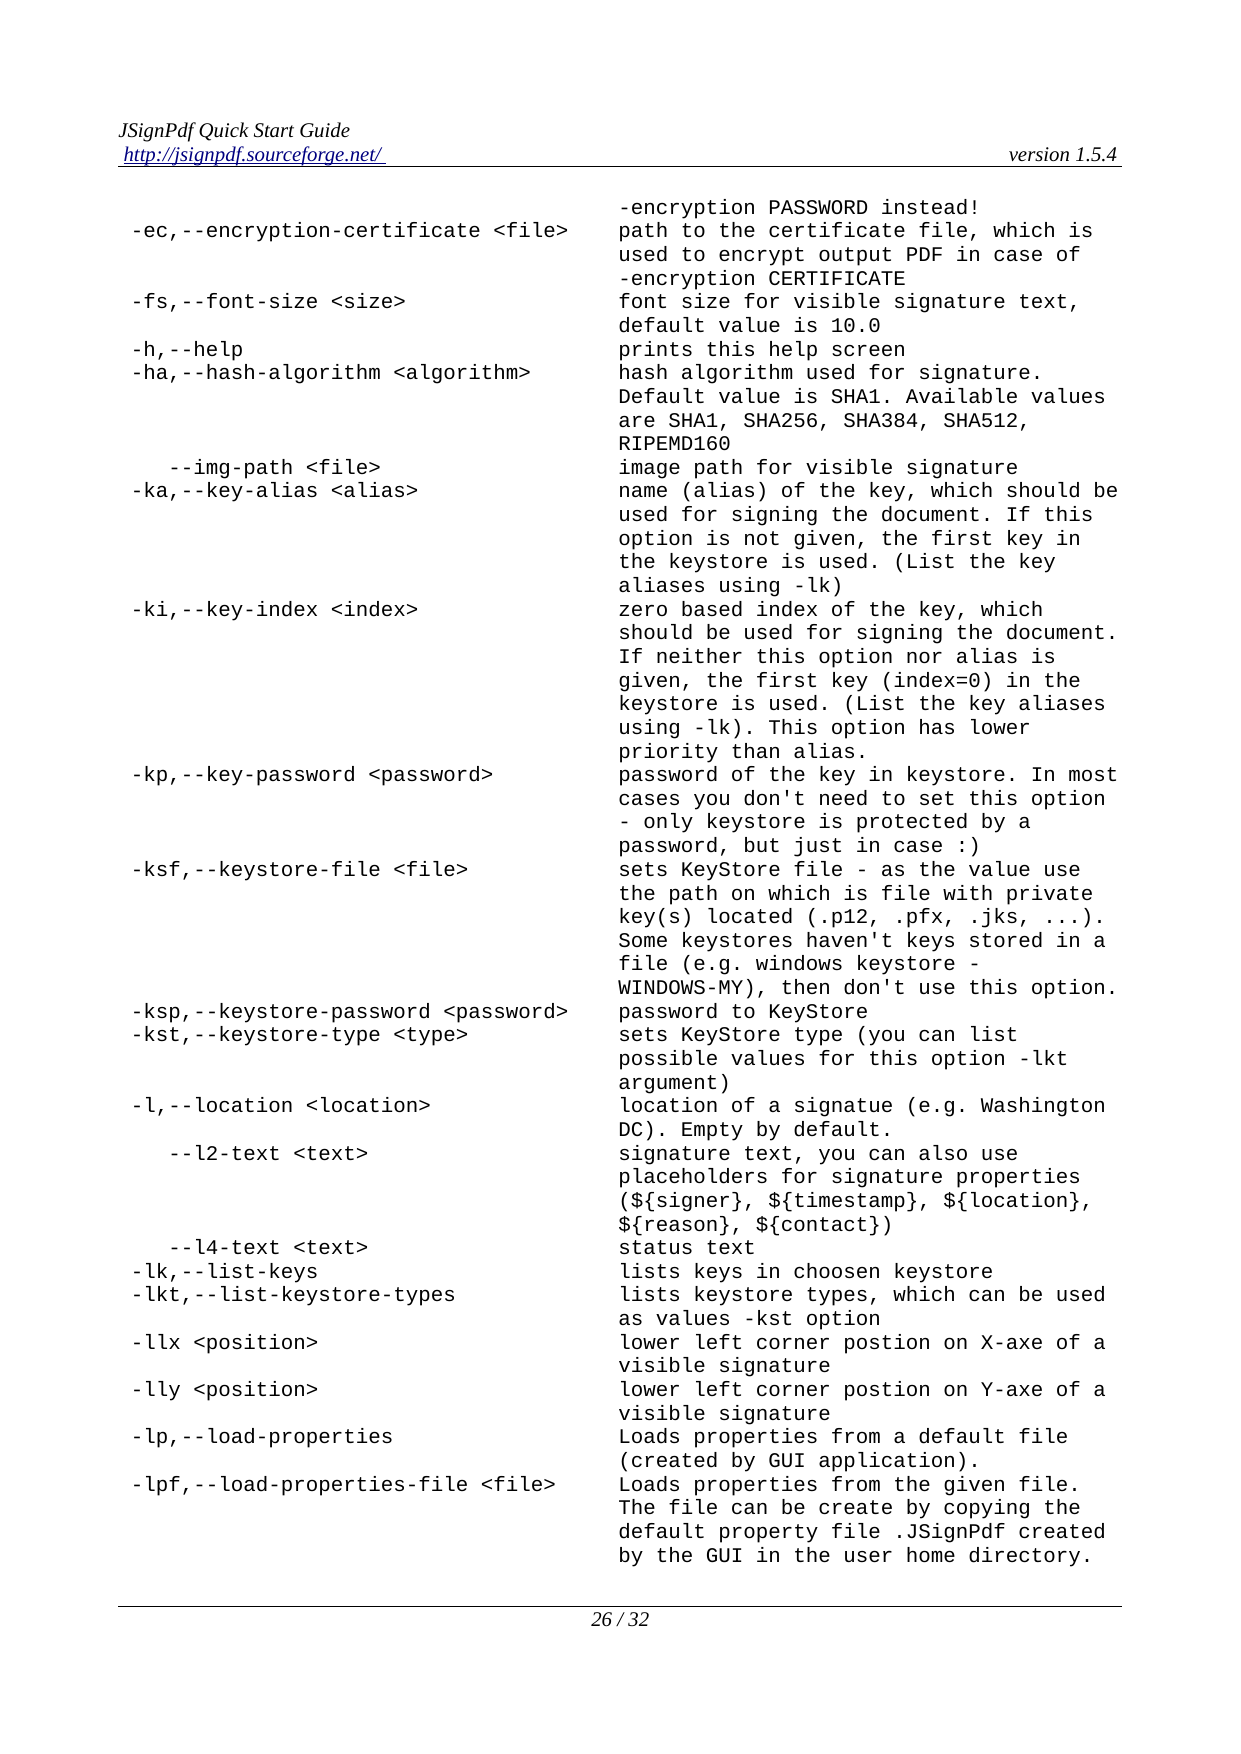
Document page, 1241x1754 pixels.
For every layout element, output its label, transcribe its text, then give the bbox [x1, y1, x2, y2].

text DC). Empty by default. [118, 1119, 1122, 1143]
text as values -kst option [118, 1308, 1122, 1332]
text - only keystore is protected by a [118, 812, 1122, 835]
text aliases using -lk) [118, 575, 1122, 599]
text -llx <position> lower left corner postion on X-axe of a [118, 1332, 1122, 1355]
text argument) [118, 1072, 1122, 1095]
text should be used for signing the document. [118, 622, 1122, 646]
text priority than alias. [118, 741, 1122, 764]
text -l,--location <location> location of a signatue (e.g. Washington [118, 1095, 1122, 1119]
text file (e.g. windows keystore - [118, 953, 1122, 977]
text visible signature [118, 1403, 1122, 1426]
text given, the first key (index=0) in the [118, 670, 1122, 693]
text --l2-text <text> signature text, you can also use [118, 1143, 1122, 1166]
text -lk,--list-keys lists keys in choosen keystore [118, 1261, 1122, 1284]
text -lkt,--list-keystore-types lists keystore types, which can be used [118, 1284, 1122, 1308]
text -fs,--font-size <size> font size for visible signature text, [118, 291, 1122, 315]
text the path on which is file with private [118, 882, 1122, 906]
text used to encrypt output PDF in case of [118, 244, 1122, 268]
text are SHA1, SHA256, SHA384, SHA512, [118, 409, 1122, 433]
text keystore is used. (List the key aliases [118, 693, 1122, 717]
text default property file .JSignPdf created [118, 1521, 1122, 1544]
text WINDOWS-MY), then don't use this option. [118, 977, 1122, 1001]
text used for signing the document. If this [118, 504, 1122, 528]
text -h,--help prints this help screen [118, 339, 1122, 362]
text -kst,--keystore-type <type> sets KeyStore type (you can list [118, 1024, 1122, 1048]
text key(s) located (.p12, .pfx, .jks, ...). [118, 906, 1122, 930]
text -lly <position> lower left corner postion on Y-axe of a [118, 1379, 1122, 1403]
text visible signature [118, 1355, 1122, 1379]
text -ha,--hash-algorithm <algorithm> hash algorithm used for signature. [118, 362, 1122, 386]
text option is not given, the first key in [118, 528, 1122, 551]
text (${signer}, ${timestamp}, ${location}, [118, 1190, 1122, 1213]
text -kp,--key-password <password> password of the key in keystore. In most [118, 764, 1122, 788]
text -ki,--key-index <index> zero based index of the key, which [118, 599, 1122, 622]
text --l4-text <text> status text [118, 1237, 1122, 1261]
text password, but just in case :) [118, 835, 1122, 859]
text -encryption CERTIFICATE [118, 268, 1122, 291]
text -encryption PASSWORD instead! [118, 197, 1122, 220]
text using -lk). This option has lower [118, 717, 1122, 741]
text the keystore is used. (List the key [118, 551, 1122, 575]
text by the GUI in the user home directory. [118, 1544, 1122, 1568]
text -ec,--encryption-certificate <file> path to the certificate file, which is [118, 220, 1122, 244]
text cases you don't need to set this option [118, 788, 1122, 812]
text -ka,--key-alias <alias> name (alias) of the key, which should be [118, 481, 1122, 504]
text (created by GUI application). [118, 1450, 1122, 1474]
text -ksp,--keystore-password <password> password to KeyStore [118, 1001, 1122, 1024]
text placeholders for signature properties [118, 1166, 1122, 1190]
text possible values for this option -lkt [118, 1048, 1122, 1072]
text Default value is SHA1. Available values [118, 386, 1122, 409]
text -ksf,--keystore-file <file> sets KeyStore file - as the value use [118, 859, 1122, 882]
text ${reason}, ${contact}) [118, 1213, 1122, 1237]
text If neither this option nor alias is [118, 646, 1122, 670]
text The file can be create by copying the [118, 1497, 1122, 1521]
text -lp,--load-properties Loads properties from a default file [118, 1426, 1122, 1450]
text RIPEMD160 [118, 433, 1122, 457]
text default value is 10.0 [118, 315, 1122, 339]
text --img-path <file> image path for visible signature [118, 457, 1122, 481]
text -lpf,--load-properties-file <file> Loads properties from the given file. [118, 1474, 1122, 1497]
text Some keystores haven't keys stored in a [118, 930, 1122, 953]
